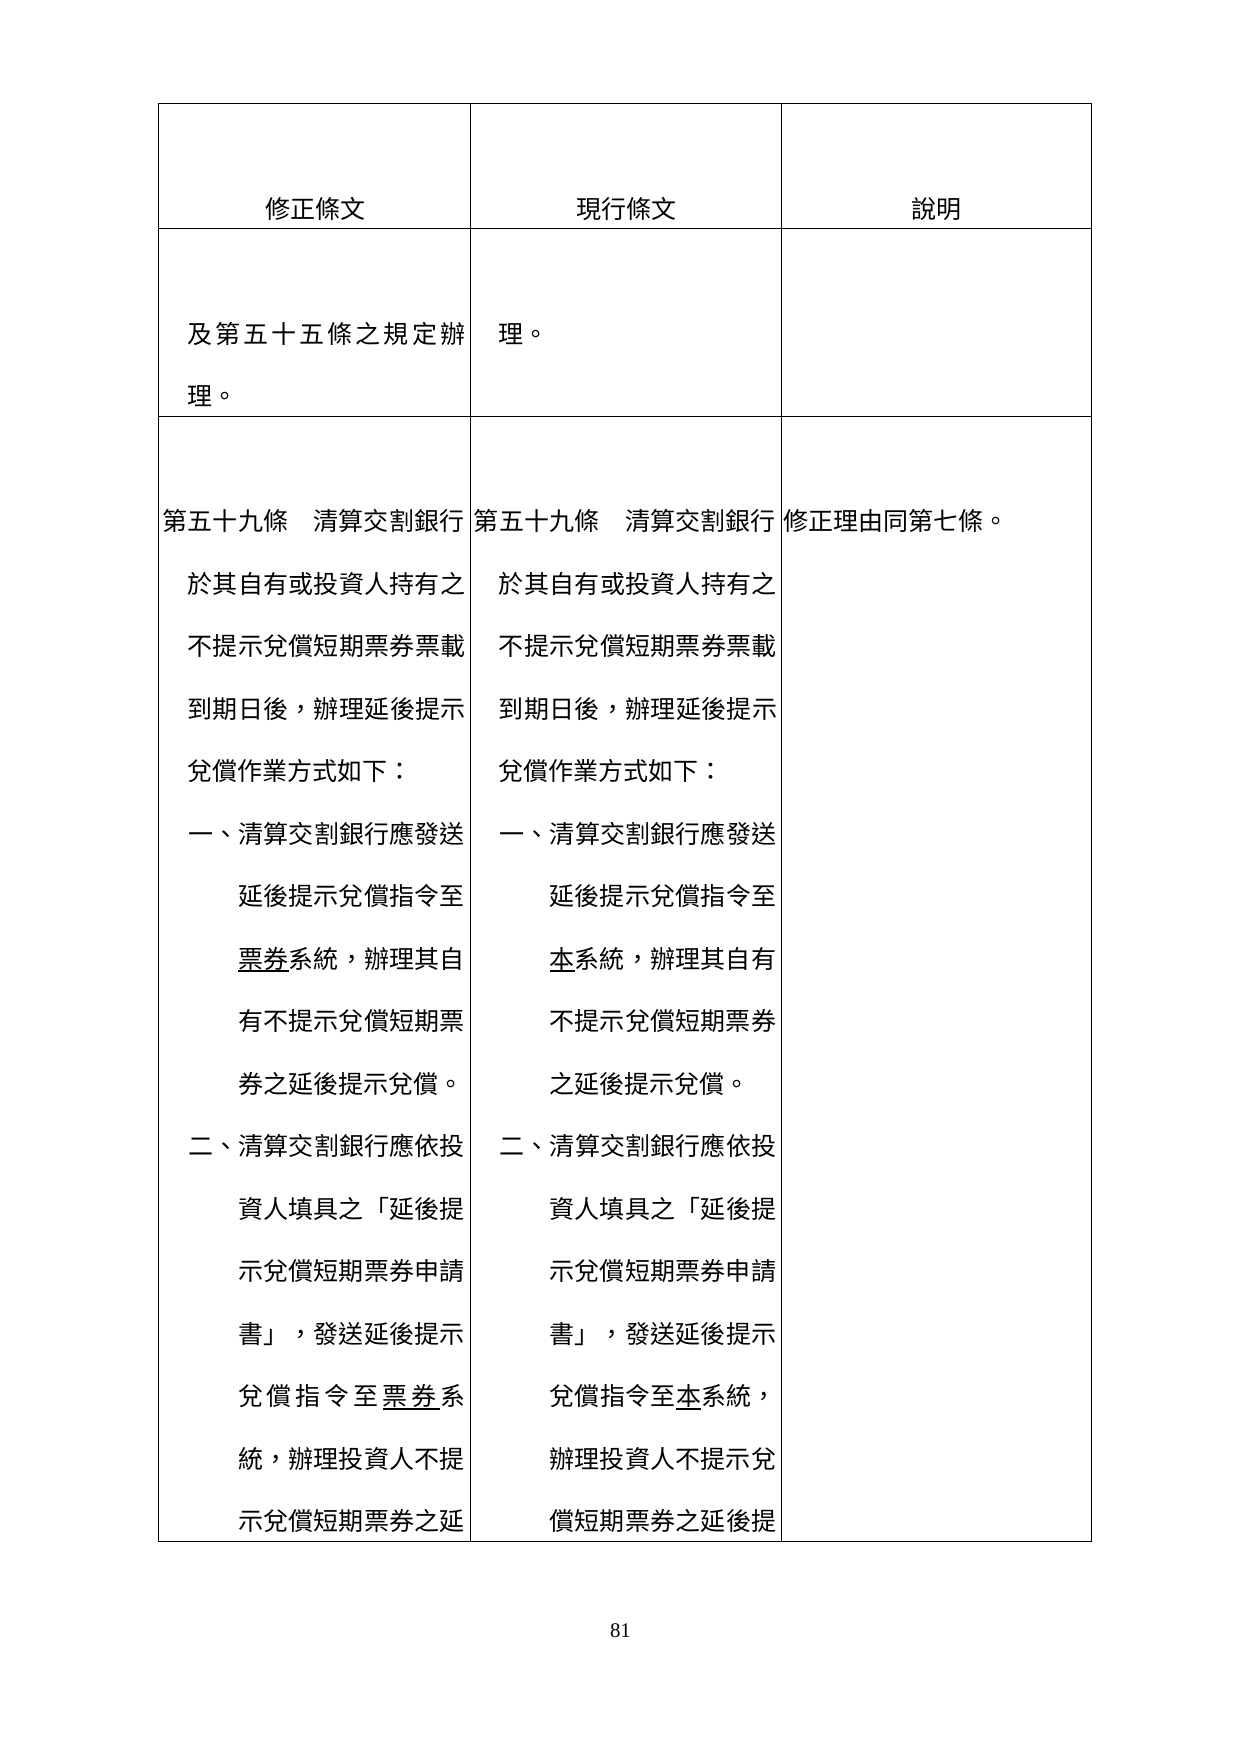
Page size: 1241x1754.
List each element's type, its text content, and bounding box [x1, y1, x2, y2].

table_cell 第五十九條 清算交割銀行於其自有或投資人持有之不提示兌償短期票券票載到期日後，辦理延後提示兌償作業方式如下： 一、清算交割銀行應發送延後提示兌償指令至本系統，辦理其自有不提示兌償短期票券之延後提示兌償。 二、清算交割銀行應依投資人填具之「延後提示兌償短期票券申請書」，發送延後提示兌償指令至本系統，辦理投資人不提示兌償短期票券之延後提 [471, 417, 781, 1541]
table_header 說明 [782, 104, 1091, 228]
table_header 現行條文 [471, 104, 781, 228]
table_cell 理。 [471, 229, 781, 416]
table_cell 第五十九條 清算交割銀行於其自有或投資人持有之不提示兌償短期票券票載到期日後，辦理延後提示兌償作業方式如下： 一、清算交割銀行應發送延後提示兌償指令至票券系統，辦理其自有不提示兌償短期票券之延後提示兌償。 二、清算交割銀行應依投資人填具之「延後提示兌償短期票券申請書」，發送延後提示兌償指令至票券系統，辦理投資人不提示兌償短期票券之延 [159, 417, 470, 1541]
table_cell 修正理由同第七條。 [782, 417, 1091, 1541]
table_header 修正條文 [159, 104, 470, 228]
table_cell 及第五十五條之規定辦理。 [159, 229, 470, 416]
table_cell [782, 229, 1091, 416]
